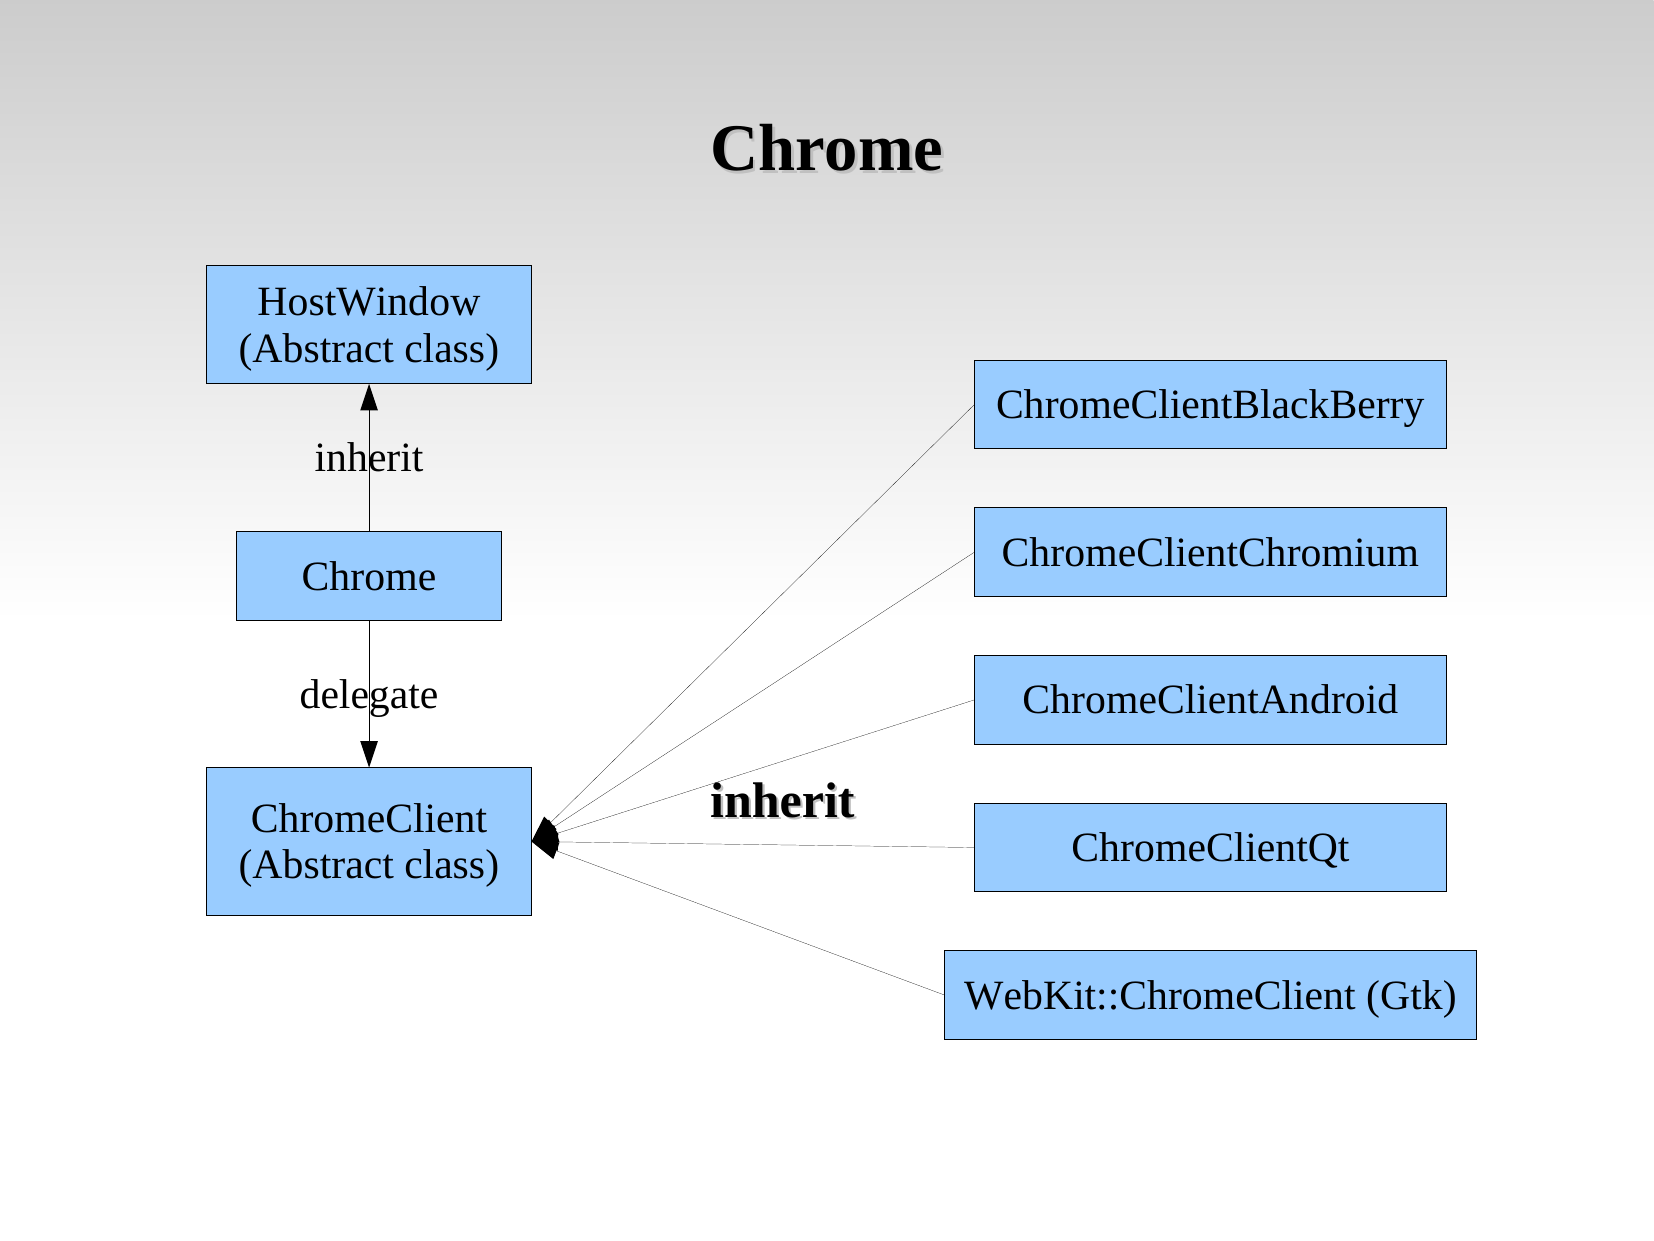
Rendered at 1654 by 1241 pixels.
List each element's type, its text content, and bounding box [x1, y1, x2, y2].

text_box ChromeClientBlackBerry [974, 360, 1447, 449]
text_box ChromeClientChromium [974, 507, 1447, 597]
text_box ChromeClientAndroid [974, 655, 1447, 745]
text_box ChromeClient (Abstract class) [206, 767, 532, 916]
text_box WebKit::ChromeClient (Gtk) [944, 950, 1477, 1040]
title Chrome [82, 59, 1571, 237]
text_box Chrome [236, 531, 502, 621]
text_box ChromeClientQt [974, 803, 1447, 892]
text_box HostWindow (Abstract class) [206, 265, 532, 384]
text_box inherit [679, 765, 886, 836]
